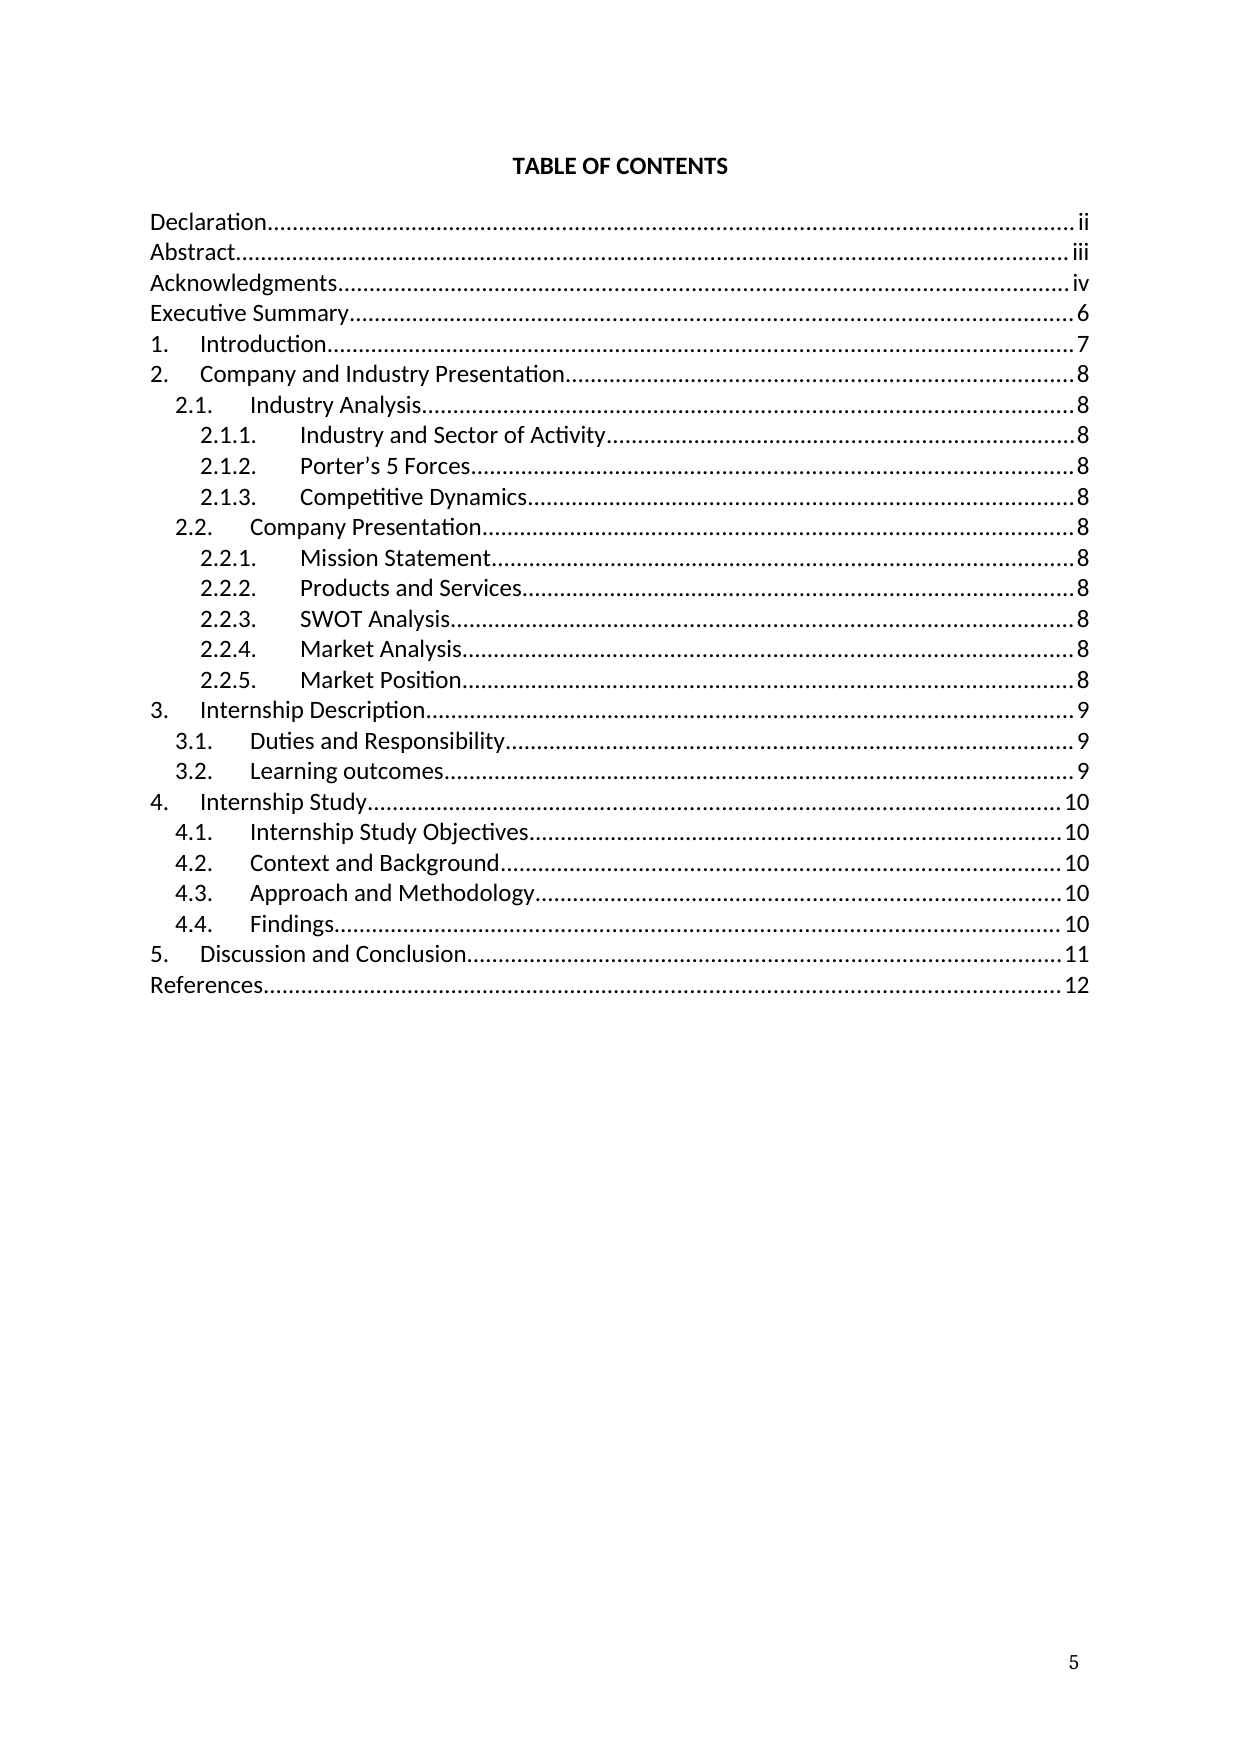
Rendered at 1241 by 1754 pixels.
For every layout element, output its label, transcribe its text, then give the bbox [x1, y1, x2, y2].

text Declaration ii [150, 206, 1090, 236]
text Executive Summary 6 [150, 297, 1090, 328]
text 2.1.3. Competitive Dynamics 8 [200, 481, 1090, 511]
text 2.2.4. Market Analysis 8 [200, 633, 1090, 664]
text Abstract iii [150, 236, 1090, 267]
text 2.2.1. Mission Statement 8 [200, 542, 1090, 572]
text References 12 [150, 969, 1090, 999]
text TABLE OF CONTENTS [150, 150, 1090, 181]
text 4.4. Findings 10 [175, 908, 1090, 938]
text 4. Internship Study 10 [150, 786, 1090, 816]
text 4.2. Context and Background 10 [175, 847, 1090, 877]
text Acknowledgments iv [150, 267, 1090, 297]
text 2.2.3. SWOT Analysis 8 [200, 603, 1090, 633]
text 3. Internship Description 9 [150, 694, 1090, 725]
text 4.1. Internship Study Objectives 10 [175, 816, 1090, 847]
text 3.2. Learning outcomes 9 [175, 755, 1090, 786]
text 1. Introduction 7 [150, 328, 1090, 358]
text 4.3. Approach and Methodology 10 [175, 877, 1090, 908]
text 3.1. Duties and Responsibility 9 [175, 725, 1090, 755]
text 2.1. Industry Analysis 8 [175, 389, 1090, 419]
text 2.2.5. Market Position 8 [200, 664, 1090, 694]
text 2.1.2. Porter’s 5 Forces 8 [200, 450, 1090, 481]
text 5. Discussion and Conclusion 11 [150, 938, 1090, 969]
text 2. Company and Industry Presentation 8 [150, 358, 1090, 389]
text 2.2. Company Presentation 8 [175, 511, 1090, 542]
text 2.1.1. Industry and Sector of Activity 8 [200, 419, 1090, 450]
text 2.2.2. Products and Services 8 [200, 572, 1090, 603]
